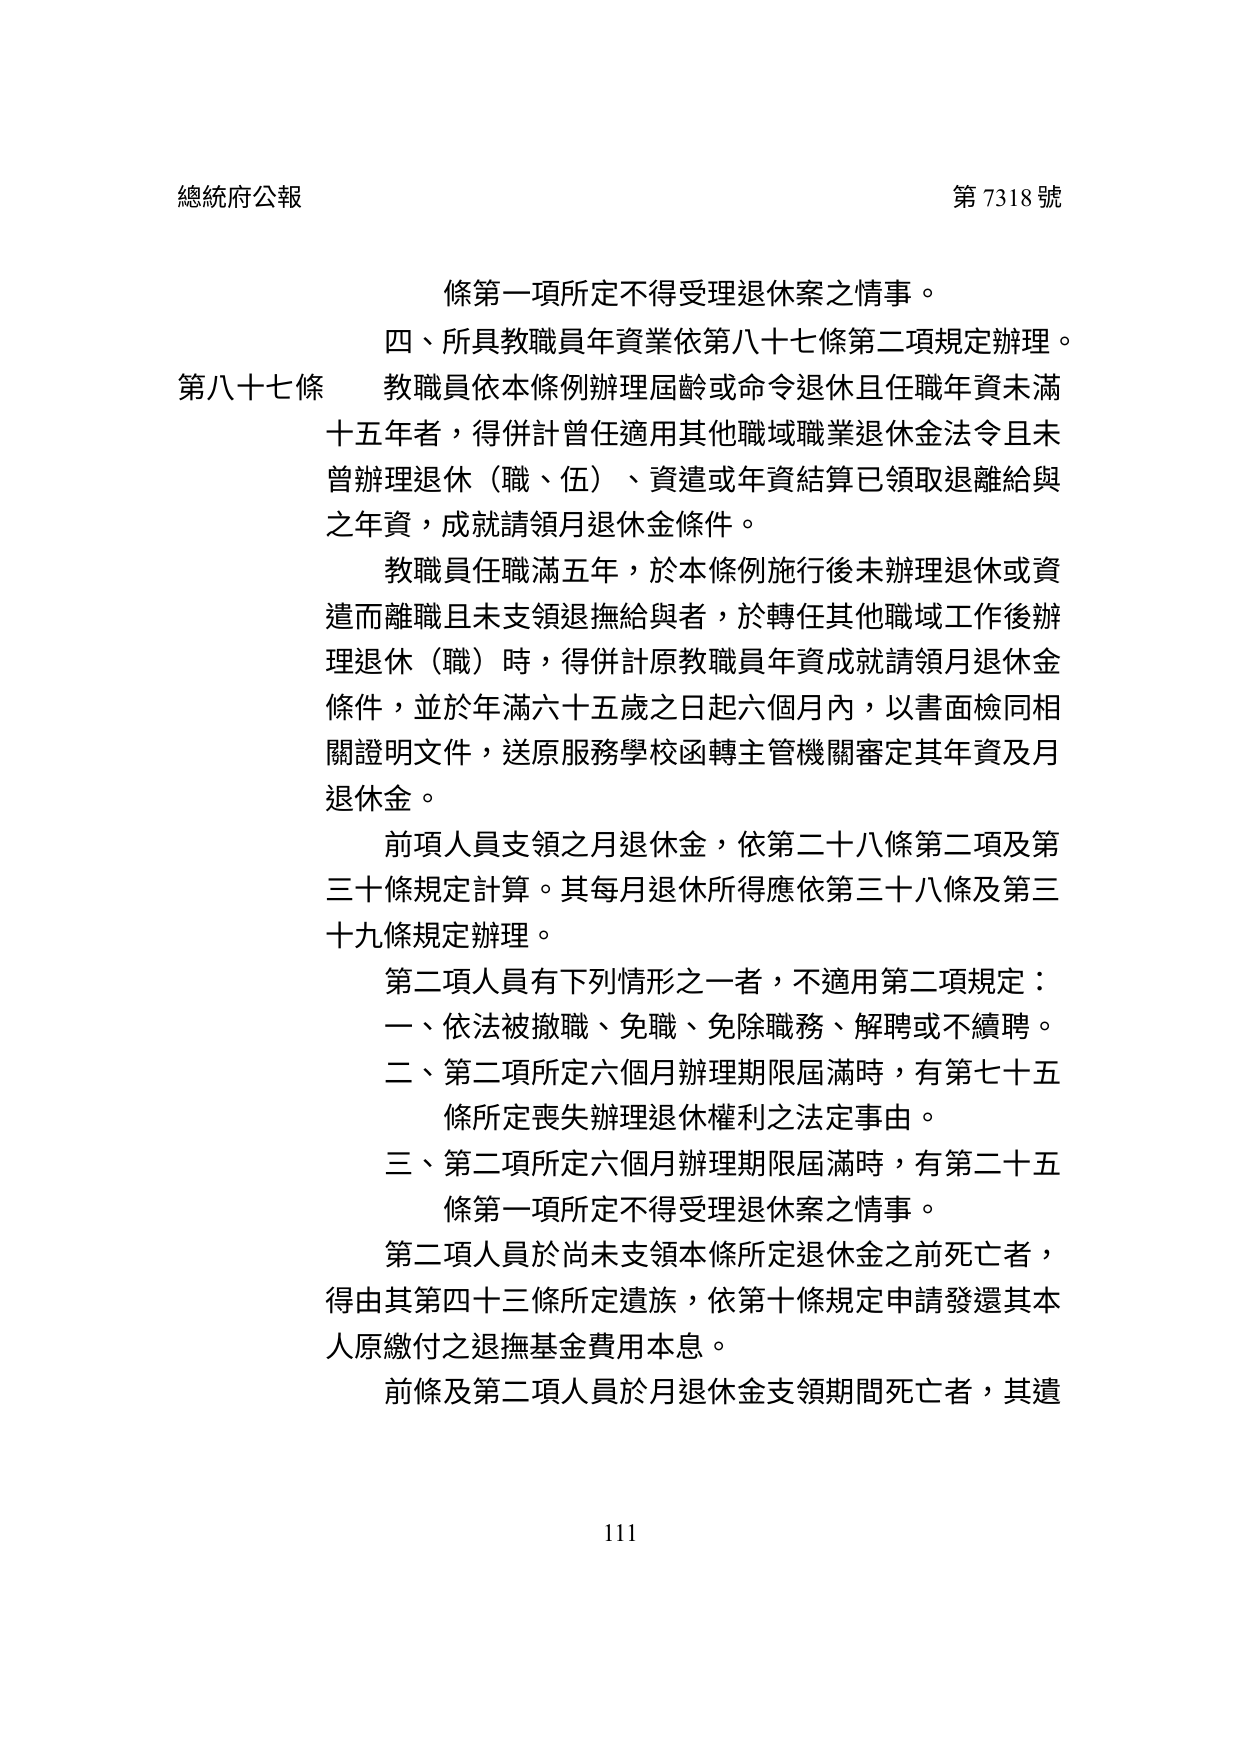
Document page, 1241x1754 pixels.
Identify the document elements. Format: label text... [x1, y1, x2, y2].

text 第二項人員有下列情形之一者，不適用第二項規定： [325, 956, 1063, 1001]
text 第二項人員於尚未支領本條所定退休金之前死亡者，得由其第四十三條所定遺族，依第十條規定申請發還其本人原繳付之退撫基金費用本息。 [325, 1229, 1063, 1366]
text 二、第二項所定六個月辦理期限屆滿時，有第七十五條所定喪失辦理退休權利之法定事由。 [384, 1047, 1063, 1138]
text 前項人員支領之月退休金，依第二十八條第二項及第三十條規定計算。其每月退休所得應依第三十八條及第三十九條規定辦理。 [325, 819, 1063, 956]
text 三、第二項所定六個月辦理期限屆滿時，有第二十五條第一項所定不得受理退休案之情事。 [384, 1138, 1063, 1229]
text 條第一項所定不得受理退休案之情事。 [384, 266, 1063, 314]
text 四、所具教職員年資業依第八十七條第二項規定辦理。 [384, 314, 1063, 362]
text 前條及第二項人員於月退休金支領期間死亡者，其遺 [325, 1366, 1063, 1412]
text 一、依法被撤職、免職、免除職務、解聘或不續聘。 [384, 1001, 1063, 1047]
text 第八十七條 教職員依本條例辦理屆齡或命令退休且任職年資未滿十五年者，得併計曾任適用其他職域職業退休金法令且未曾辦理退休（職、伍）、資遣或年資結算已領取退離給與之年資，成就請領月退休金條件。 [177, 362, 1063, 545]
text 教職員任職滿五年，於本條例施行後未辦理退休或資遣而離職且未支領退撫給與者，於轉任其他職域工作後辦理退休（職）時，得併計原教職員年資成就請領月退休金條件，並於年滿六十五歲之日起六個月內，以書面檢同相關證明文件，送原服務學校函轉主管機關審定其年資及月退休金。 [325, 545, 1063, 819]
